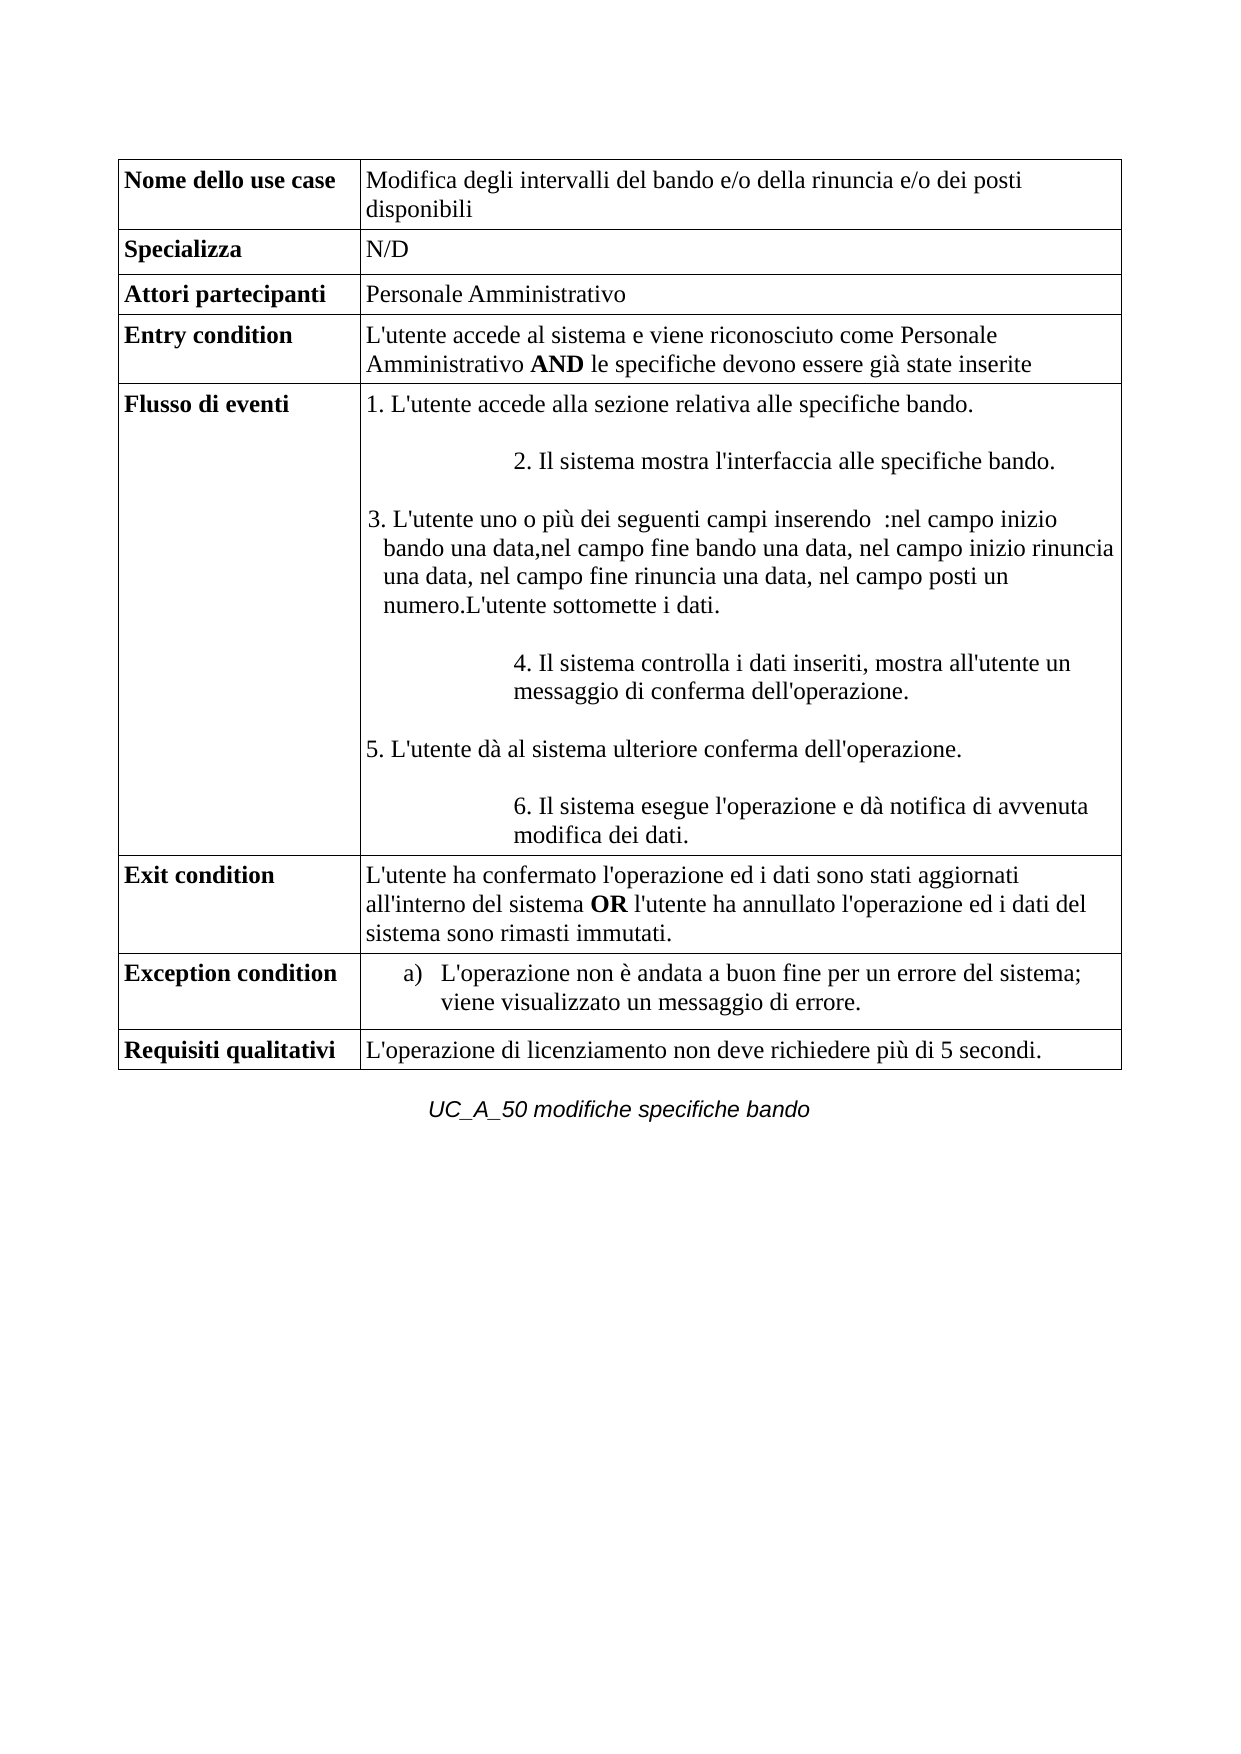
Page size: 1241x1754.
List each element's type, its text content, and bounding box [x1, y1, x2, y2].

table_cell Attori partecipanti [119, 275, 360, 314]
table_cell Exception condition [119, 954, 360, 1029]
table_header Nome dello use case [119, 160, 360, 228]
text UC_A_50 modifiche specifiche bando [118, 1096, 1122, 1122]
table_cell L'utente ha confermato l'operazione ed i dati sono stati aggiornati all'interno del sistema OR l'utente ha annullato l'operazione ed i dati del sistema sono rimasti immutati. [361, 856, 1121, 952]
table_cell L'utente accede alla sezione relativa alle specifiche bando. Il sistema mostra l'interfaccia alle specifiche bando. L'utente uno o più dei seguenti campi inserendo :nel campo inizio bando una data,nel campo fine bando una data, nel campo inizio rinuncia una data, nel campo fine rinuncia una data, nel campo posti un numero.L'utente sottomette i dati. Il sistema controlla i dati inseriti, mostra all'utente un messaggio di conferma dell'operazione. L'utente dà al sistema ulteriore conferma dell'operazione. Il sistema esegue l'operazione e dà notifica di avvenuta modifica dei dati. [361, 384, 1121, 855]
table_cell Requisiti qualitativi [119, 1030, 360, 1069]
table_cell L'utente accede al sistema e viene riconosciuto come Personale Amministrativo AND le specifiche devono essere già state inserite [361, 315, 1121, 383]
table_header Modifica degli intervalli del bando e/o della rinuncia e/o dei posti disponibili [361, 160, 1121, 228]
table_cell Entry condition [119, 315, 360, 383]
table_cell L'operazione di licenziamento non deve richiedere più di 5 secondi. [361, 1030, 1121, 1069]
table_cell Flusso di eventi [119, 384, 360, 855]
table_cell L'operazione non è andata a buon fine per un errore del sistema; viene visualizzato un messaggio di errore. [361, 954, 1121, 1029]
table_cell Exit condition [119, 856, 360, 952]
table_cell N/D [361, 230, 1121, 274]
table_cell Personale Amministrativo [361, 275, 1121, 314]
table_cell Specializza [119, 230, 360, 274]
